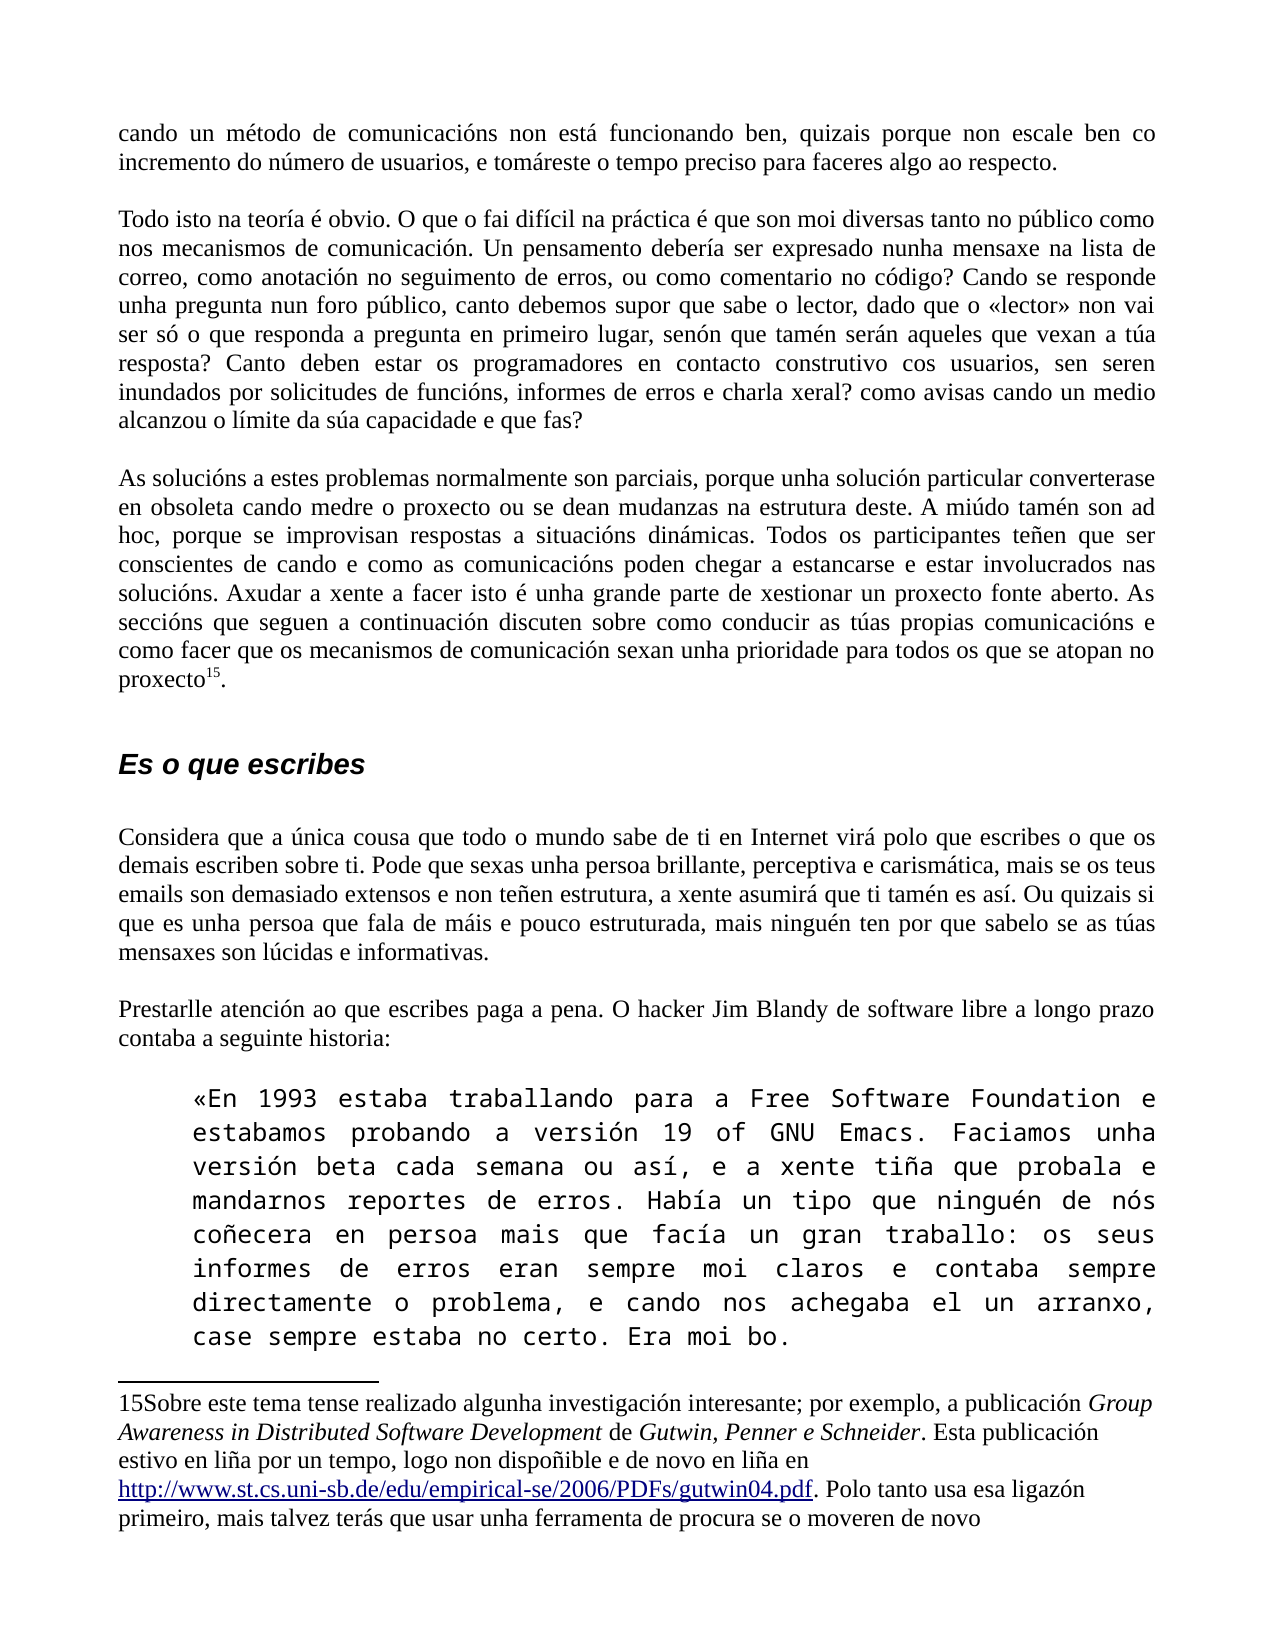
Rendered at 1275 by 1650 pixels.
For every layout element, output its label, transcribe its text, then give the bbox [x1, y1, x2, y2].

text «En 1993 estaba traballando para a Free Software Foundation e estabamos probando a versión 19 of GNU Emacs. Faciamos unha versión beta cada semana ou así, e a xente tiña que probala e mandarnos reportes de erros. Había un tipo que ninguén de nós coñecera en persoa mais que facía un gran traballo: os seus informes de erros eran sempre moi claros e contaba sempre directamente o problema, e cando nos achegaba el un arranxo, case sempre estaba no certo. Era moi bo. [192, 1080, 1157, 1353]
text Prestarlle atención ao que escribes paga a pena. O hacker Jim Blandy de software libre a longo prazo contaba a seguinte historia: [118, 994, 1157, 1052]
text Sobre este tema tense realizado algunha investigación interesante; por exemplo, a publicación Group Awareness in Distributed Software Development de Gutwin, Penner e Schneider. Esta publicación estivo en liña por un tempo, logo non dispoñible e de novo en liña en http://www.st.cs.uni-sb.de/edu/empirical-se/2006/PDFs/gutwin04.pdf. Polo tanto usa esa ligazón primeiro, mais talvez terás que usar unha ferramenta de procura se o moveren de novo [118, 1388, 1157, 1532]
subtitle Es o que escribes [118, 747, 1157, 780]
text Todo isto na teoría é obvio. O que o fai difícil na práctica é que son moi diversas tanto no público como nos mecanismos de comunicación. Un pensamento debería ser expresado nunha mensaxe na lista de correo, como anotación no seguimento de erros, ou como comentario no código? Cando se responde unha pregunta nun foro público, canto debemos supor que sabe o lector, dado que o «lector» non vai ser só o que responda a pregunta en primeiro lugar, senón que tamén serán aqueles que vexan a túa resposta? Canto deben estar os programadores en contacto construtivo cos usuarios, sen seren inundados por solicitudes de funcións, informes de erros e charla xeral? como avisas cando un medio alcanzou o límite da súa capacidade e que fas? [118, 204, 1157, 434]
text Considera que a única cousa que todo o mundo sabe de ti en Internet virá polo que escribes o que os demais escriben sobre ti. Pode que sexas unha persoa brillante, perceptiva e carismática, mais se os teus emails son demasiado extensos e non teñen estrutura, a xente asumirá que ti tamén es así. Ou quizais si que es unha persoa que fala de máis e pouco estruturada, mais ninguén ten por que sabelo se as túas mensaxes son lúcidas e informativas. [118, 822, 1157, 965]
text cando un método de comunicacións non está funcionando ben, quizais porque non escale ben co incremento do número de usuarios, e tomáreste o tempo preciso para faceres algo ao respecto. [118, 118, 1157, 176]
text As solucións a estes problemas normalmente son parciais, porque unha solución particular converterase en obsoleta cando medre o proxecto ou se dean mudanzas na estrutura deste. A miúdo tamén son ad hoc, porque se improvisan respostas a situacións dinámicas. Todos os participantes teñen que ser conscientes de cando e como as comunicacións poden chegar a estancarse e estar involucrados nas solucións. Axudar a xente a facer isto é unha grande parte de xestionar un proxecto fonte aberto. As seccións que seguen a continuación discuten sobre como conducir as túas propias comunicacións e como facer que os mecanismos de comunicación sexan unha prioridade para todos os que se atopan no proxecto. [118, 463, 1157, 693]
